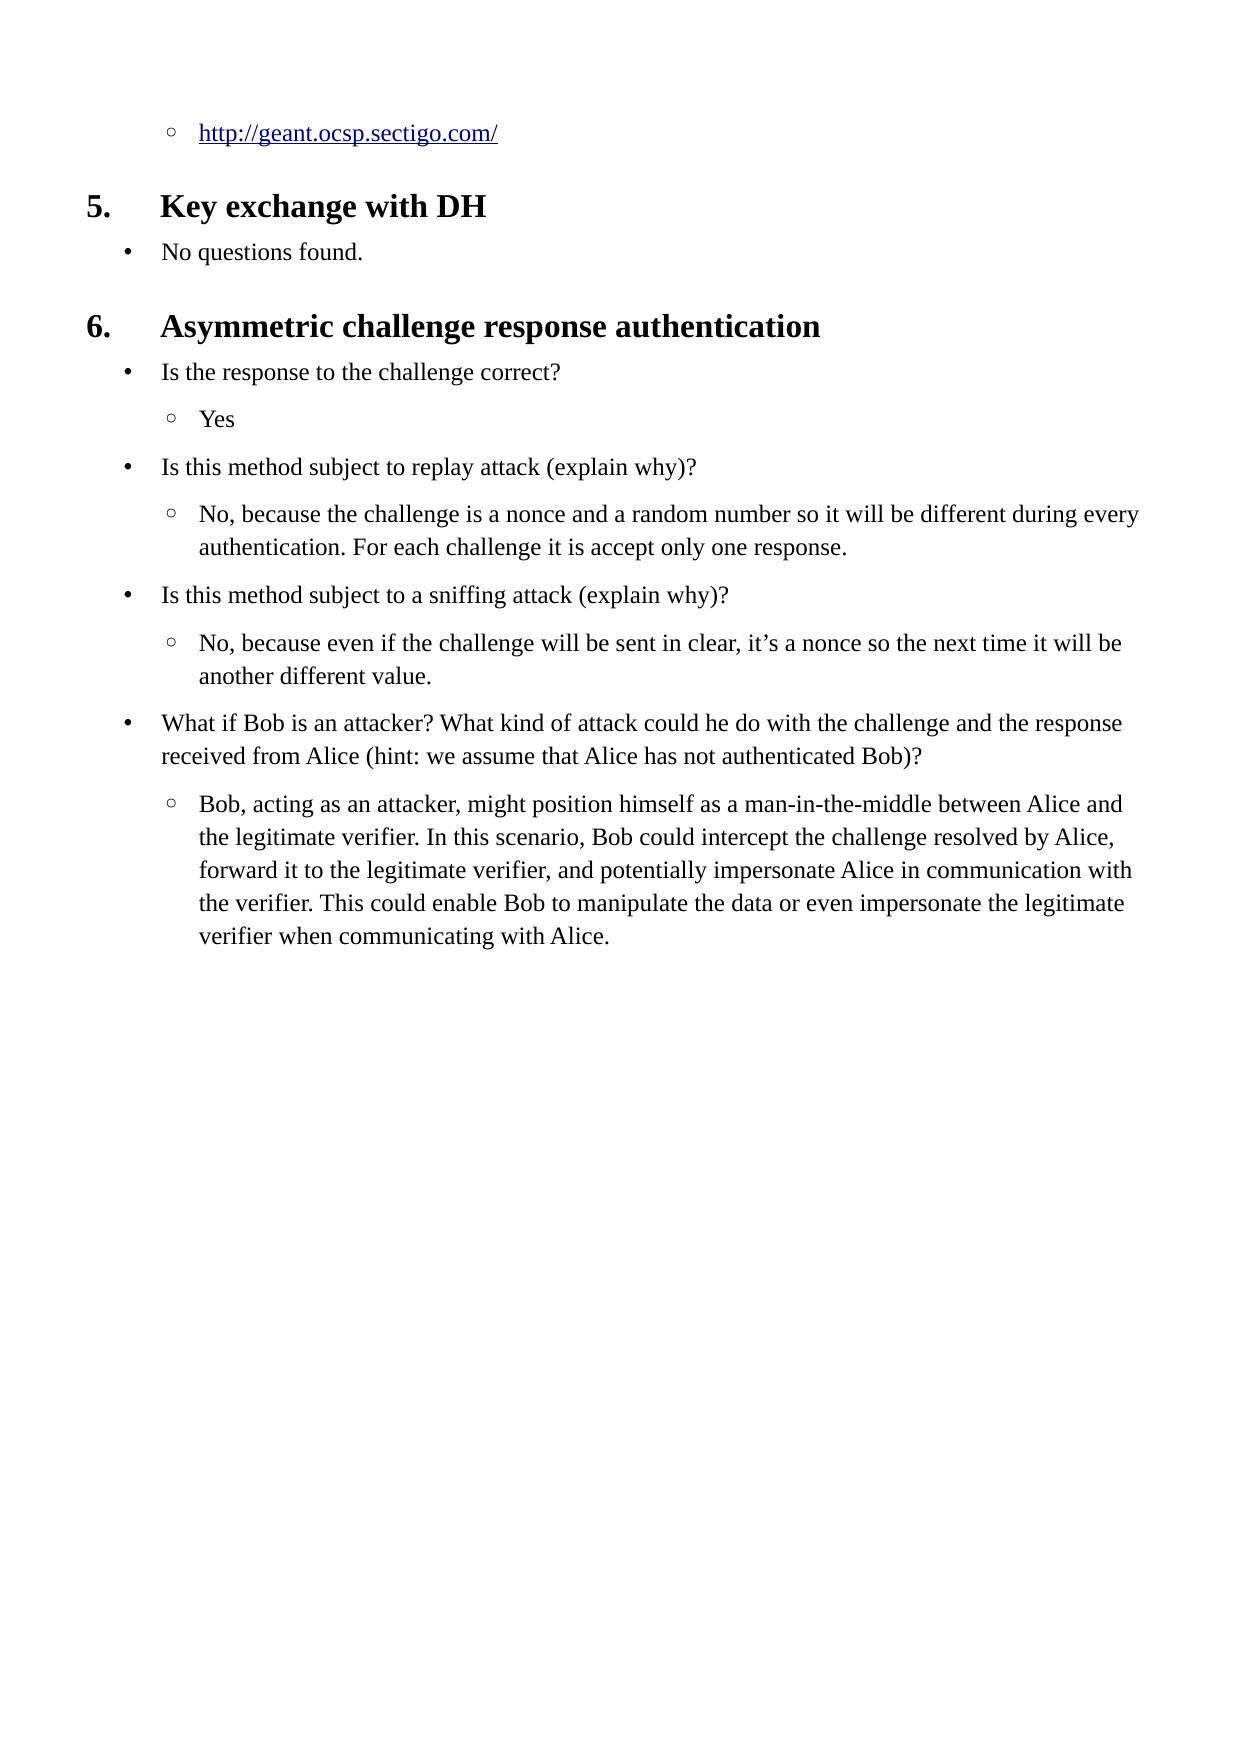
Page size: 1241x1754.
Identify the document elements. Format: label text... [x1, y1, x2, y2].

list Is this method subject to replay attack (explain why)? [123, 452, 1155, 481]
list No questions found. [123, 237, 1155, 266]
list No, because the challenge is a nonce and a random number so it will be different during every authentication. For each challenge it is accept only one response. [161, 499, 1155, 561]
list What if Bob is an attacker? What kind of attack could he do with the challenge and the response received from Alice (hint: we assume that Alice has not authenticated Bob)? [123, 708, 1155, 770]
list Is this method subject to a sniffing attack (explain why)? [123, 580, 1155, 609]
subtitle Asymmetric challenge response authentication [86, 306, 1155, 344]
list Is the response to the challenge correct? [123, 357, 1155, 385]
list Bob, acting as an attacker, might position himself as a man-in-the-middle between Alice and the legitimate verifier. In this scenario, Bob could intercept the challenge resolved by Alice, forward it to the legitimate verifier, and potentially impersonate Alice in communication with the verifier. This could enable Bob to manipulate the data or even impersonate the legitimate verifier when communicating with Alice. [161, 789, 1155, 950]
list No, because even if the challenge will be sent in clear, it’s a nonce so the next time it will be another different value. [161, 628, 1155, 689]
list Yes [161, 404, 1155, 433]
subtitle Key exchange with DH [86, 187, 1155, 225]
list http://geant.ocsp.sectigo.com/ [161, 118, 1155, 147]
